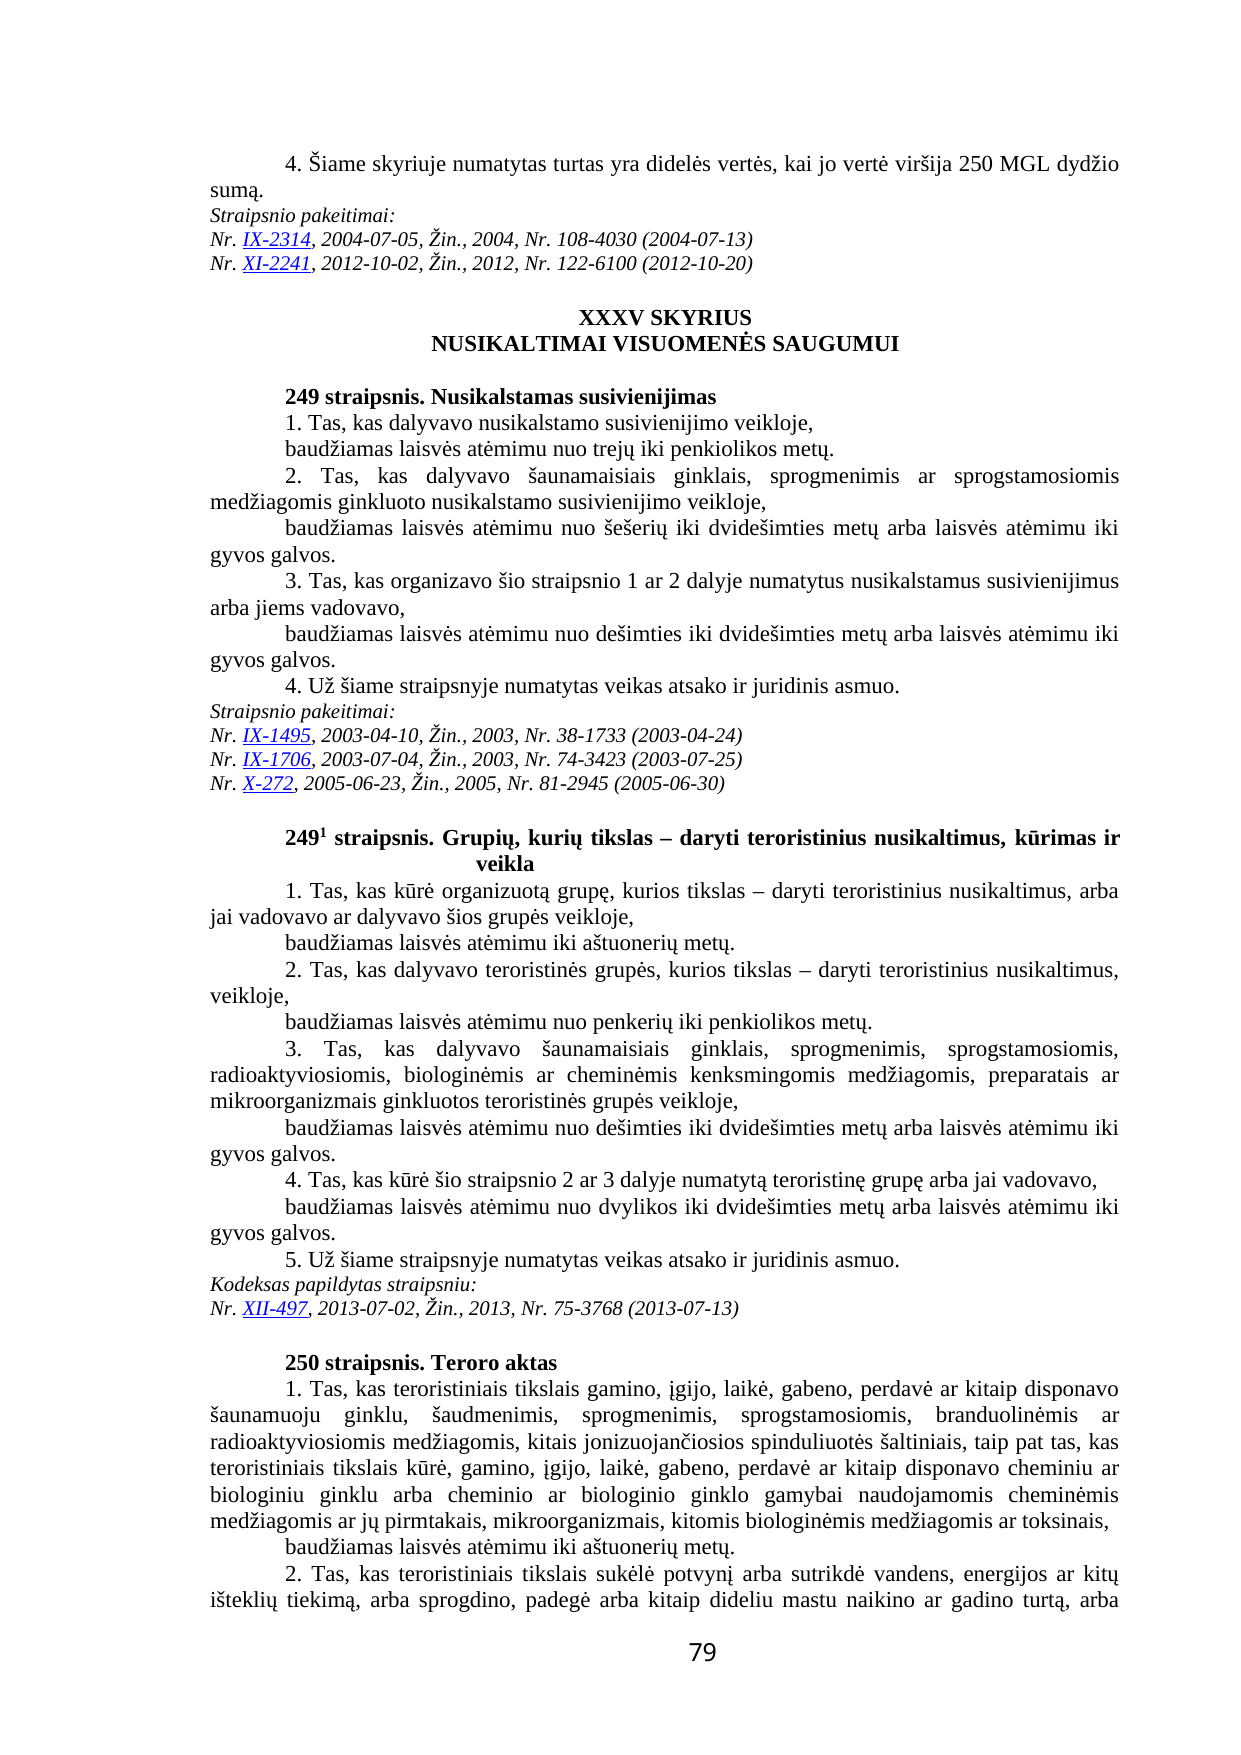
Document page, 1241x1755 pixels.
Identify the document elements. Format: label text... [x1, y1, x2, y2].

text NUSIKALTIMAI VISUOMENĖS SAUGUMUI [210, 330, 1120, 356]
text 2. Tas, kas dalyvavo šaunamaisiais ginklais, sprogmenimis ar sprogstamosiomis medžiagomis ginkluoto nusikalstamo susivienijimo veikloje, [210, 462, 1120, 514]
text 2491 straipsnis. Grupių, kurių tikslas – daryti teroristinius nusikaltimus, kūrimas ir veikla [285, 824, 1120, 877]
text Nr. IX-1706, 2003-07-04, Žin., 2003, Nr. 74-3423 (2003-07-25) [210, 747, 1120, 771]
text Kodeksas papildytas straipsniu: [210, 1272, 1120, 1296]
text 2. Tas, kas teroristiniais tikslais sukėlė potvynį arba sutrikdė vandens, energijos ar kitų išteklių tiekimą, arba sprogdino, padegė arba kitaip dideliu mastu naikino ar gadino turtą, arba [210, 1560, 1120, 1612]
text 1. Tas, kas kūrė organizuotą grupę, kurios tikslas – daryti teroristinius nusikaltimus, arba jai vadovavo ar dalyvavo šios grupės veikloje, [210, 877, 1120, 929]
text 250 straipsnis. Teroro aktas [210, 1349, 1120, 1375]
text baudžiamas laisvės atėmimu nuo dešimties iki dvidešimties metų arba laisvės atėmimu iki gyvos galvos. [210, 1114, 1120, 1167]
text baudžiamas laisvės atėmimu nuo trejų iki penkiolikos metų. [210, 435, 1120, 462]
text Straipsnio pakeitimai: [210, 699, 1120, 723]
text Nr. IX-2314, 2004-07-05, Žin., 2004, Nr. 108-4030 (2004-07-13) [210, 227, 1120, 251]
text Nr. XI-2241, 2012-10-02, Žin., 2012, Nr. 122-6100 (2012-10-20) [210, 251, 1120, 275]
subtitle XXXV SKYRIUS [210, 304, 1120, 330]
text baudžiamas laisvės atėmimu iki aštuonerių metų. [210, 929, 1120, 956]
text 1. Tas, kas teroristiniais tikslais gamino, įgijo, laikė, gabeno, perdavė ar kitaip disponavo šaunamuoju ginklu, šaudmenimis, sprogmenimis, sprogstamosiomis, branduolinėmis ar radioaktyviosiomis medžiagomis, kitais jonizuojančiosios spinduliuotės šaltiniais, taip pat tas, kas teroristiniais tikslais kūrė, gamino, įgijo, laikė, gabeno, perdavė ar kitaip disponavo cheminiu ar biologiniu ginklu arba cheminio ar biologinio ginklo gamybai naudojamomis cheminėmis medžiagomis ar jų pirmtakais, mikroorganizmais, kitomis biologinėmis medžiagomis ar toksinais, [210, 1375, 1120, 1533]
text baudžiamas laisvės atėmimu iki aštuonerių metų. [210, 1533, 1120, 1560]
text 2. Tas, kas dalyvavo teroristinės grupės, kurios tikslas – daryti teroristinius nusikaltimus, veikloje, [210, 956, 1120, 1008]
text 249 straipsnis. Nusikalstamas susivienijimas [210, 383, 1120, 409]
text 4. Už šiame straipsnyje numatytas veikas atsako ir juridinis asmuo. [210, 673, 1120, 699]
text baudžiamas laisvės atėmimu nuo šešerių iki dvidešimties metų arba laisvės atėmimu iki gyvos galvos. [210, 514, 1120, 567]
text baudžiamas laisvės atėmimu nuo dvylikos iki dvidešimties metų arba laisvės atėmimu iki gyvos galvos. [210, 1193, 1120, 1246]
text 3. Tas, kas dalyvavo šaunamaisiais ginklais, sprogmenimis, sprogstamosiomis, radioaktyviosiomis, biologinėmis ar cheminėmis kenksmingomis medžiagomis, preparatais ar mikroorganizmais ginkluotos teroristinės grupės veikloje, [210, 1035, 1120, 1114]
text Nr. XII-497, 2013-07-02, Žin., 2013, Nr. 75-3768 (2013-07-13) [210, 1296, 1120, 1320]
text Straipsnio pakeitimai: [210, 203, 1120, 227]
text baudžiamas laisvės atėmimu nuo dešimties iki dvidešimties metų arba laisvės atėmimu iki gyvos galvos. [210, 620, 1120, 673]
text Nr. X-272, 2005-06-23, Žin., 2005, Nr. 81-2945 (2005-06-30) [210, 771, 1120, 795]
text Nr. IX-1495, 2003-04-10, Žin., 2003, Nr. 38-1733 (2003-04-24) [210, 723, 1120, 747]
text 3. Tas, kas organizavo šio straipsnio 1 ar 2 dalyje numatytus nusikalstamus susivienijimus arba jiems vadovavo, [210, 567, 1120, 620]
text baudžiamas laisvės atėmimu nuo penkerių iki penkiolikos metų. [210, 1008, 1120, 1035]
text 4. Tas, kas kūrė šio straipsnio 2 ar 3 dalyje numatytą teroristinę grupę arba jai vadovavo, [210, 1167, 1120, 1193]
text 4. Šiame skyriuje numatytas turtas yra didelės vertės, kai jo vertė viršija 250 MGL dydžio sumą. [210, 150, 1120, 203]
text 5. Už šiame straipsnyje numatytas veikas atsako ir juridinis asmuo. [210, 1246, 1120, 1272]
text 1. Tas, kas dalyvavo nusikalstamo susivienijimo veikloje, [210, 409, 1120, 435]
